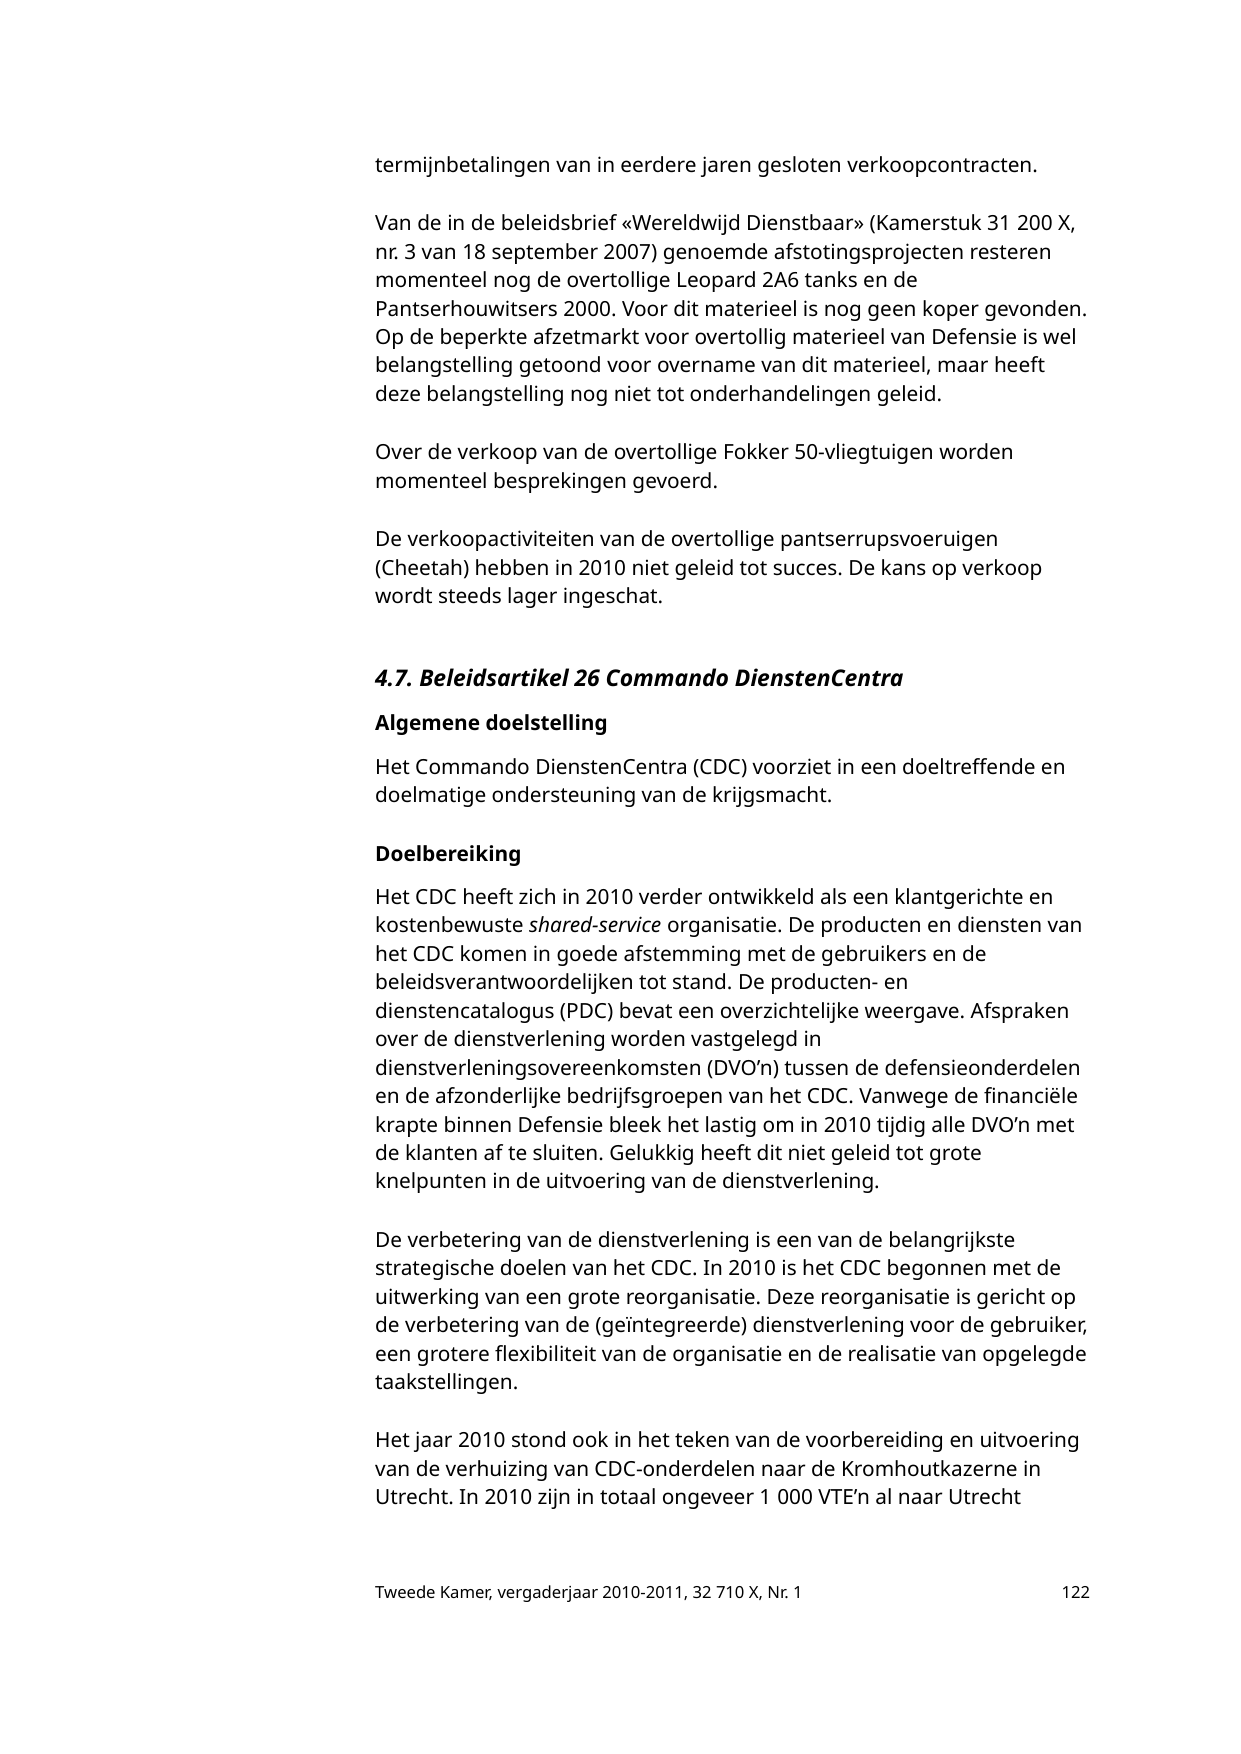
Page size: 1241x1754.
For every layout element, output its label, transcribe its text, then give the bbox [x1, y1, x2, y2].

text Het jaar 2010 stond ook in het teken van de voorbereiding en uitvoering van de verhuizing van CDC-onderdelen naar de Kromhoutkazerne in Utrecht. In 2010 zijn in totaal ongeveer 1 000 VTE’n al naar Utrecht [375, 1426, 1090, 1511]
text Van de in de beleidsbrief «Wereldwijd Dienstbaar» (Kamerstuk 31 200 X, nr. 3 van 18 september 2007) genoemde afstotingsprojecten resteren momenteel nog de overtollige Leopard 2A6 tanks en de Pantserhouwitsers 2000. Voor dit materieel is nog geen koper gevonden. Op de beperkte afzetmarkt voor overtollig materieel van Defensie is wel belangstelling getoond voor overname van dit materieel, maar heeft deze belangstelling nog niet tot onderhandelingen geleid. [375, 208, 1090, 407]
text termijnbetalingen van in eerdere jaren gesloten verkoopcontracten. [375, 150, 1090, 178]
text De verkoopactiviteiten van de overtollige pantserrupsvoeruigen (Cheetah) hebben in 2010 niet geleid tot succes. De kans op verkoop wordt steeds lager ingeschat. [375, 524, 1090, 610]
text Het CDC heeft zich in 2010 verder ontwikkeld als een klantgerichte en kostenbewuste shared-service organisatie. De producten en diensten van het CDC komen in goede afstemming met de gebruikers en de beleidsverantwoordelijken tot stand. De producten- en dienstencatalogus (PDC) bevat een overzichtelijke weergave. Afspraken over de dienstverlening worden vastgelegd in dienstverleningsovereenkomsten (DVO’n) tussen de defensieonderdelen en de afzonderlijke bedrijfsgroepen van het CDC. Vanwege de financiële krapte binnen Defensie bleek het lastig om in 2010 tijdig alle DVO’n met de klanten af te sluiten. Gelukkig heeft dit niet geleid tot grote knelpunten in de uitvoering van de dienstverlening. [375, 882, 1090, 1195]
subtitle 4.7. Beleidsartikel 26 Commando DienstenCentra [375, 662, 1090, 693]
text De verbetering van de dienstverlening is een van de belangrijkste strategische doelen van het CDC. In 2010 is het CDC begonnen met de uitwerking van een grote reorganisatie. Deze reorganisatie is gericht op de verbetering van de (geïntegreerde) dienstverlening voor de gebruiker, een grotere flexibiliteit van de organisatie en de realisatie van opgelegde taakstellingen. [375, 1225, 1090, 1396]
text Het Commando DienstenCentra (CDC) voorziet in een doeltreffende en doelmatige ondersteuning van de krijgsmacht. [375, 752, 1090, 809]
text Over de verkoop van de overtollige Fokker 50-vliegtuigen worden momenteel besprekingen gevoerd. [375, 437, 1090, 494]
text Doelbereiking [375, 839, 1090, 867]
text Algemene doelstelling [375, 708, 1090, 737]
